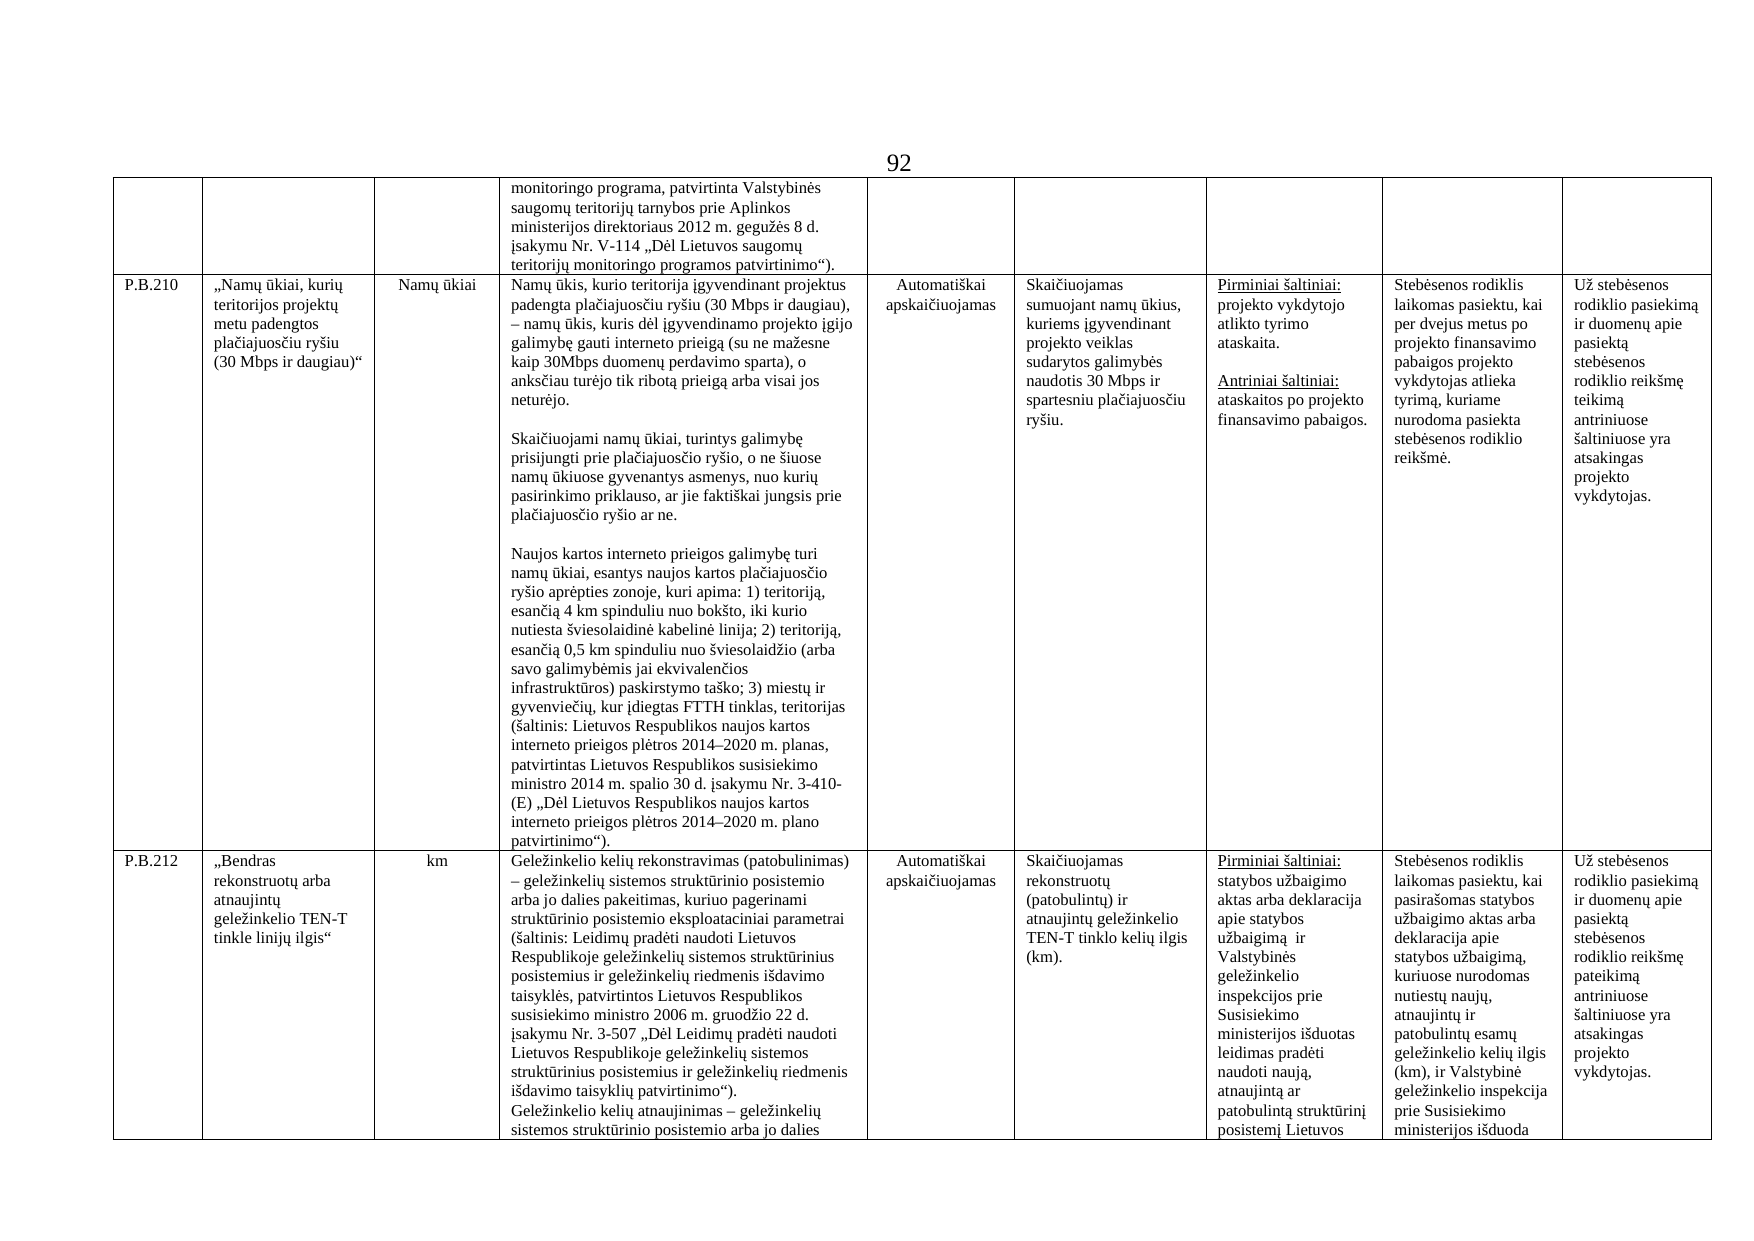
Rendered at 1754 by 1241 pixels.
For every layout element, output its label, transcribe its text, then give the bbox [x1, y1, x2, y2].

table_cell [868, 178, 1014, 274]
table_cell [203, 178, 374, 274]
table_cell Geležinkelio kelių rekonstravimas (patobulinimas) – geležinkelių sistemos struktūrinio posistemio arba jo dalies pakeitimas, kuriuo pagerinami struktūrinio posistemio eksploataciniai parametrai (šaltinis: Leidimų pradėti naudoti Lietuvos Respublikoje geležinkelių sistemos struktūrinius posistemius ir geležinkelių riedmenis išdavimo taisyklės, patvirtintos Lietuvos Respublikos susisiekimo ministro 2006 m. gruodžio 22 d. įsakymu Nr. 3-507 „Dėl Leidimų pradėti naudoti Lietuvos Respublikoje geležinkelių sistemos struktūrinius posistemius ir geležinkelių riedmenis išdavimo taisyklių patvirtinimo“). Geležinkelio kelių atnaujinimas – geležinkelių sistemos struktūrinio posistemio arba jo dalies [500, 851, 867, 1139]
table_cell P.B.212 [114, 851, 202, 1139]
table_cell Pirminiai šaltiniai: statybos užbaigimo aktas arba deklaracija apie statybos užbaigimą ir Valstybinės geležinkelio inspekcijos prie Susisiekimo ministerijos išduotas leidimas pradėti naudoti naują, atnaujintą ar patobulintą struktūrinį posistemį Lietuvos [1207, 851, 1382, 1139]
table_cell Skaičiuojamas rekonstruotų (patobulintų) ir atnaujintų geležinkelio TEN-T tinklo kelių ilgis (km). [1015, 851, 1206, 1139]
table_cell Pirminiai šaltiniai: projekto vykdytojo atlikto tyrimo ataskaita. Antriniai šaltiniai: ataskaitos po projekto finansavimo pabaigos. [1207, 275, 1382, 850]
table_cell „Bendras rekonstruotų arba atnaujintų geležinkelio TEN-T tinkle linijų ilgis“ [203, 851, 374, 1139]
table_cell Automatiškai apskaičiuojamas [868, 851, 1014, 1139]
table_cell Namų ūkis, kurio teritorija įgyvendinant projektus padengta plačiajuosčiu ryšiu (30 Mbps ir daugiau), – namų ūkis, kuris dėl įgyvendinamo projekto įgijo galimybę gauti interneto prieigą (su ne mažesne kaip 30Mbps duomenų perdavimo sparta), o anksčiau turėjo tik ribotą prieigą arba visai jos neturėjo. Skaičiuojami namų ūkiai, turintys galimybę prisijungti prie plačiajuosčio ryšio, o ne šiuose namų ūkiuose gyvenantys asmenys, nuo kurių pasirinkimo priklauso, ar jie faktiškai jungsis prie plačiajuosčio ryšio ar ne. Naujos kartos interneto prieigos galimybę turi namų ūkiai, esantys naujos kartos plačiajuosčio ryšio aprėpties zonoje, kuri apima: 1) teritoriją, esančią 4 km spinduliu nuo bokšto, iki kurio nutiesta šviesolaidinė kabelinė linija; 2) teritoriją, esančią 0,5 km spinduliu nuo šviesolaidžio (arba savo galimybėmis jai ekvivalenčios infrastruktūros) paskirstymo taško; 3) miestų ir gyvenviečių, kur įdiegtas FTTH tinklas, teritorijas (šaltinis: Lietuvos Respublikos naujos kartos interneto prieigos plėtros 2014–2020 m. planas, patvirtintas Lietuvos Respublikos susisiekimo ministro 2014 m. spalio 30 d. įsakymu Nr. 3-410-(E) „Dėl Lietuvos Respublikos naujos kartos interneto prieigos plėtros 2014–2020 m. plano patvirtinimo“). [500, 275, 867, 850]
table_cell Skaičiuojamas sumuojant namų ūkius, kuriems įgyvendinant projekto veiklas sudarytos galimybės naudotis 30 Mbps ir spartesniu plačiajuosčiu ryšiu. [1015, 275, 1206, 850]
table_cell Stebėsenos rodiklis laikomas pasiektu, kai pasirašomas statybos užbaigimo aktas arba deklaracija apie statybos užbaigimą, kuriuose nurodomas nutiestų naujų, atnaujintų ir patobulintų esamų geležinkelio kelių ilgis (km), ir Valstybinė geležinkelio inspekcija prie Susisiekimo ministerijos išduoda [1383, 851, 1562, 1139]
table_cell Stebėsenos rodiklis laikomas pasiektu, kai per dvejus metus po projekto finansavimo pabaigos projekto vykdytojas atlieka tyrimą, kuriame nurodoma pasiekta stebėsenos rodiklio reikšmė. [1383, 275, 1562, 850]
table_cell [1207, 178, 1382, 274]
table_cell Automatiškai apskaičiuojamas [868, 275, 1014, 850]
table_cell [1383, 178, 1562, 274]
table_cell [1015, 178, 1206, 274]
table_cell Už stebėsenos rodiklio pasiekimą ir duomenų apie pasiektą stebėsenos rodiklio reikšmę teikimą antriniuose šaltiniuose yra atsakingas projekto vykdytojas. [1563, 275, 1711, 850]
table_cell km [375, 851, 499, 1139]
table_cell [375, 178, 499, 274]
table_cell [1563, 178, 1711, 274]
table_cell „Namų ūkiai, kurių teritorijos projektų metu padengtos plačiajuosčiu ryšiu (30 Mbps ir daugiau)“ [203, 275, 374, 850]
table_cell P.B.210 [114, 275, 202, 850]
table_cell monitoringo programa, patvirtinta Valstybinės saugomų teritorijų tarnybos prie Aplinkos ministerijos direktoriaus 2012 m. gegužės 8 d. įsakymu Nr. V-114 „Dėl Lietuvos saugomų teritorijų monitoringo programos patvirtinimo“). [500, 178, 867, 274]
table_cell [114, 178, 202, 274]
table_cell Namų ūkiai [375, 275, 499, 850]
table_cell Už stebėsenos rodiklio pasiekimą ir duomenų apie pasiektą stebėsenos rodiklio reikšmę pateikimą antriniuose šaltiniuose yra atsakingas projekto vykdytojas. [1563, 851, 1711, 1139]
